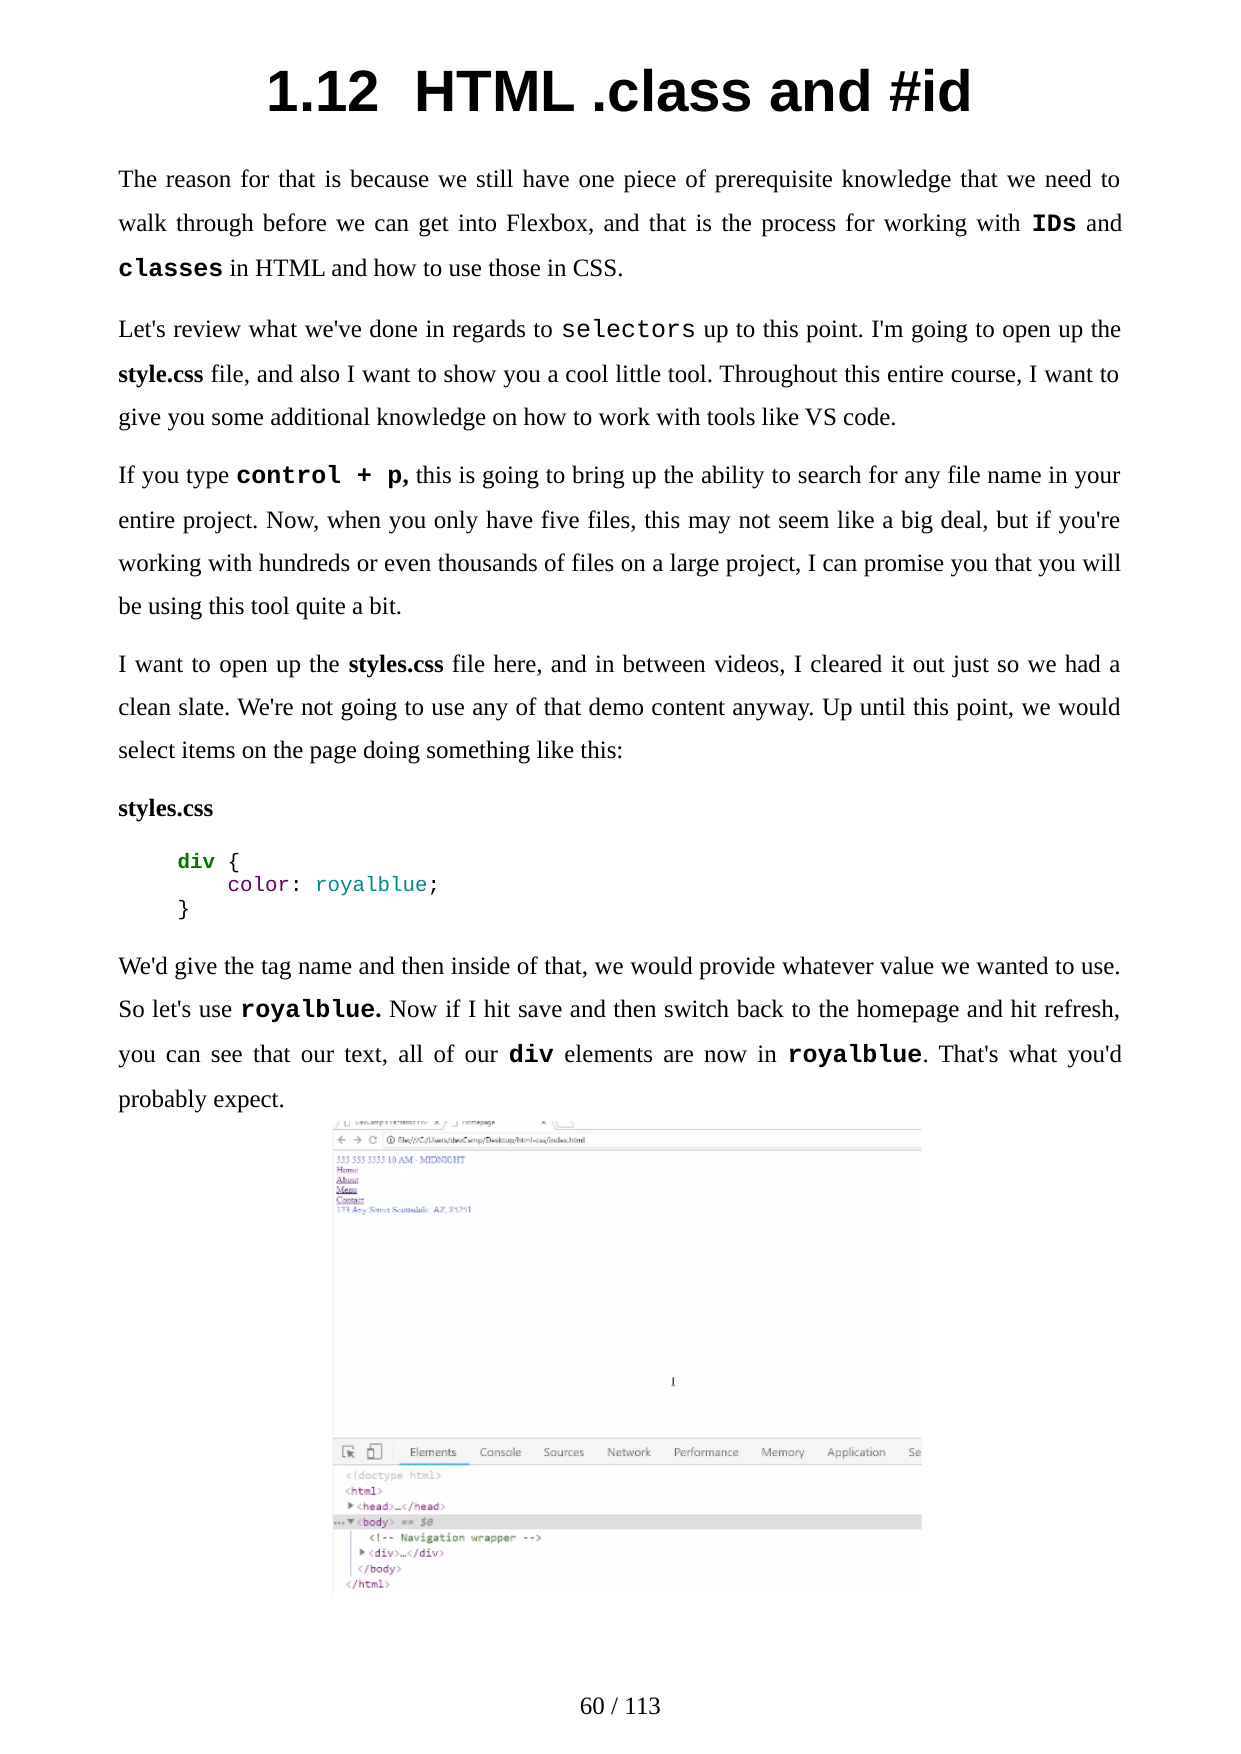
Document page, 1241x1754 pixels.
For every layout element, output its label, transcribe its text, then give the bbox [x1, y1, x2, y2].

text We'd give the tag name and then inside of that, we would provide whatever value we wanted to use. So let's use royalblue. Now if I hit save and then switch back to the homepage and hit refresh, you can see that our text, all of our div elements are now in royalblue. That's what you'd probably expect. [118, 951, 1122, 1113]
text div { [177, 851, 1122, 874]
text If you type control + p, this is going to bring up the ability to search for any file name in your entire project. Now, when you only have five files, this may not seem like a big deal, but if you're working with hundreds or even thousands of files on a large project, I can promise you that you will be using this tool quite a bit. [118, 460, 1122, 620]
text styles.css [118, 793, 1122, 822]
text The reason for that is because we still have one piece of prerequisite knowledge that we need to walk through before we can get into Flexbox, and that is the process for working with IDs and classes in HTML and how to use those in CSS. [118, 164, 1122, 284]
text I want to open up the styles.css file here, and in between videos, I cleared it out just so we had a clean slate. We're not going to use any of that demo content anyway. Up until this point, we would select items on the page doing something like this: [118, 649, 1122, 764]
text Let's review what we've done in regards to selectors up to this point. I'm going to open up the style.css file, and also I want to show you a cool little tool. Throughout this entire course, I want to give you some additional knowledge on how to work with tools like VS code. [118, 314, 1122, 431]
text } [177, 898, 1122, 922]
picture [332, 1121, 922, 1598]
text color: royalblue; [177, 874, 1122, 898]
title 1.12 HTML .class and #id [118, 56, 1122, 123]
